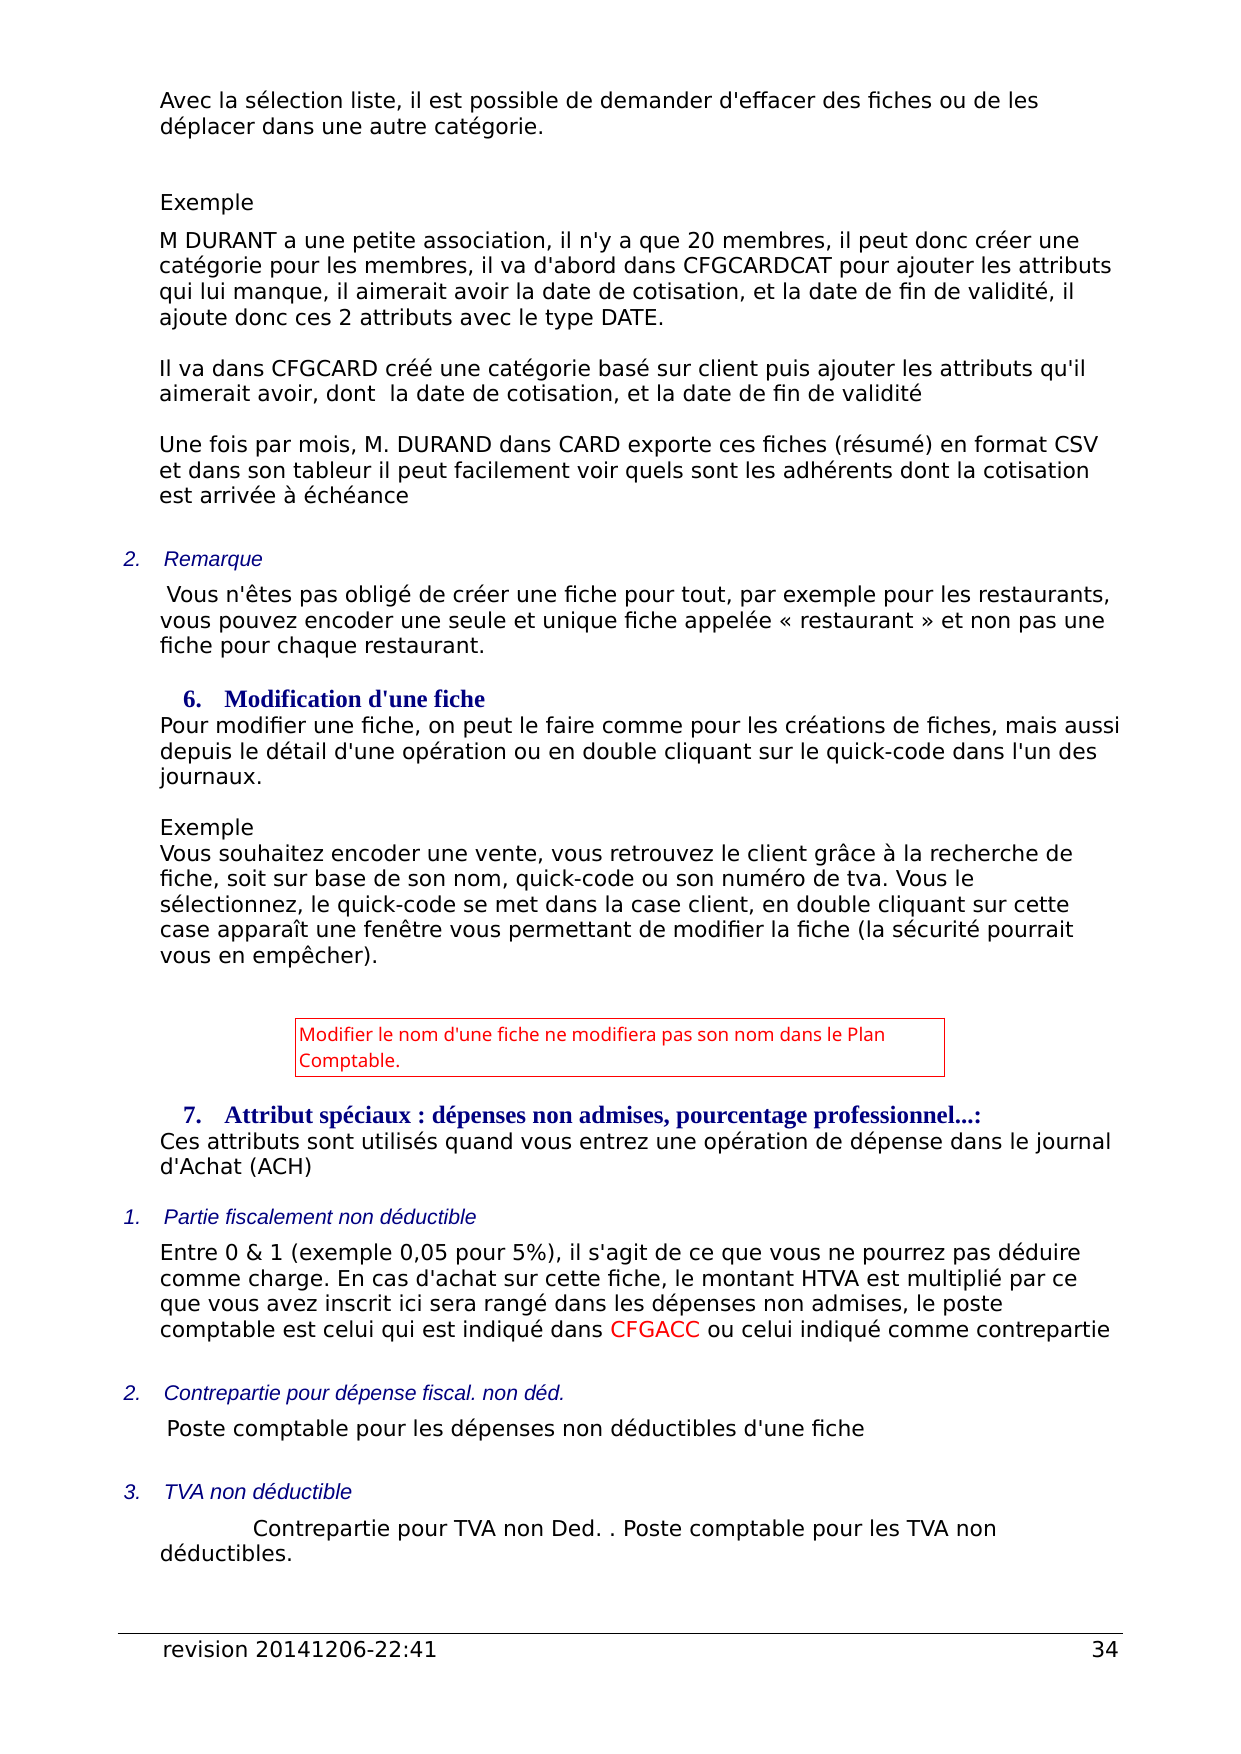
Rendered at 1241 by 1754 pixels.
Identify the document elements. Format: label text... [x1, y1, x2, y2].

text Entre 0 & 1 (exemple 0,05 pour 5%), il s'agit de ce que vous ne pourrez pas déduire comme charge. En cas d'achat sur cette fiche, le montant HTVA est multiplié par ce que vous avez inscrit ici sera rangé dans les dépenses non admises, le poste comptable est celui qui est indiqué dans CFGACC ou celui indiqué comme contrepartie [159, 1241, 1123, 1343]
text Poste comptable pour les dépenses non déductibles d'une fiche [159, 1416, 1123, 1442]
text Vous n'êtes pas obligé de créer une fiche pour tout, par exemple pour les restaurants, vous pouvez encoder une seule et unique fiche appelée « restaurant » et non pas une fiche pour chaque restaurant. [159, 582, 1123, 659]
text Modifier le nom d'une fiche ne modifiera pas son nom dans le Plan Comptable. [296, 1019, 944, 1076]
text Contrepartie pour TVA non Ded. . Poste comptable pour les TVA non déductibles. [159, 1516, 1123, 1567]
subtitle Remarque [117, 546, 1123, 571]
text Vous souhaitez encoder une vente, vous retrouvez le client grâce à la recherche de fiche, soit sur base de son nom, quick-code ou son numéro de tva. Vous le sélectionnez, le quick-code se met dans la case client, en double cliquant sur cette case apparaît une fenêtre vous permettant de modifier la fiche (la sécurité pourrait vous en empêcher). [159, 841, 1123, 968]
subtitle TVA non déductible [117, 1479, 1123, 1504]
text Avec la sélection liste, il est possible de demander d'effacer des fiches ou de les déplacer dans une autre catégorie. [159, 88, 1123, 139]
subtitle Partie fiscalement non déductible [117, 1204, 1123, 1229]
text Une fois par mois, M. DURAND dans CARD exporte ces fiches (résumé) en format CSV et dans son tableur il peut facilement voir quels sont les adhérents dont la cotisation est arrivée à échéance [159, 432, 1123, 534]
subtitle Attribut spéciaux : dépenses non admises, pourcentage professionnel...: [177, 1100, 1123, 1129]
text Il va dans CFGCARD créé une catégorie basé sur client puis ajouter les attributs qu'il aimerait avoir, dont la date de cotisation, et la date de fin de validité [159, 356, 1123, 407]
text Exemple [159, 815, 1123, 841]
subtitle Modification d'une fiche [177, 684, 1123, 713]
text Pour modifier une fiche, on peut le faire comme pour les créations de fiches, mais aussi depuis le détail d'une opération ou en double cliquant sur le quick-code dans l'un des journaux. [159, 713, 1123, 790]
text Ces attributs sont utilisés quand vous entrez une opération de dépense dans le journal d'Achat (ACH) [159, 1129, 1123, 1180]
subtitle Contrepartie pour dépense fiscal. non déd. [117, 1380, 1123, 1404]
text Exemple [159, 190, 1123, 216]
text M DURANT a une petite association, il n'y a que 20 membres, il peut donc créer une catégorie pour les membres, il va d'abord dans CFGCARDCAT pour ajouter les attributs qui lui manque, il aimerait avoir la date de cotisation, et la date de fin de validité, il ajoute donc ces 2 attributs avec le type DATE. [159, 228, 1123, 330]
